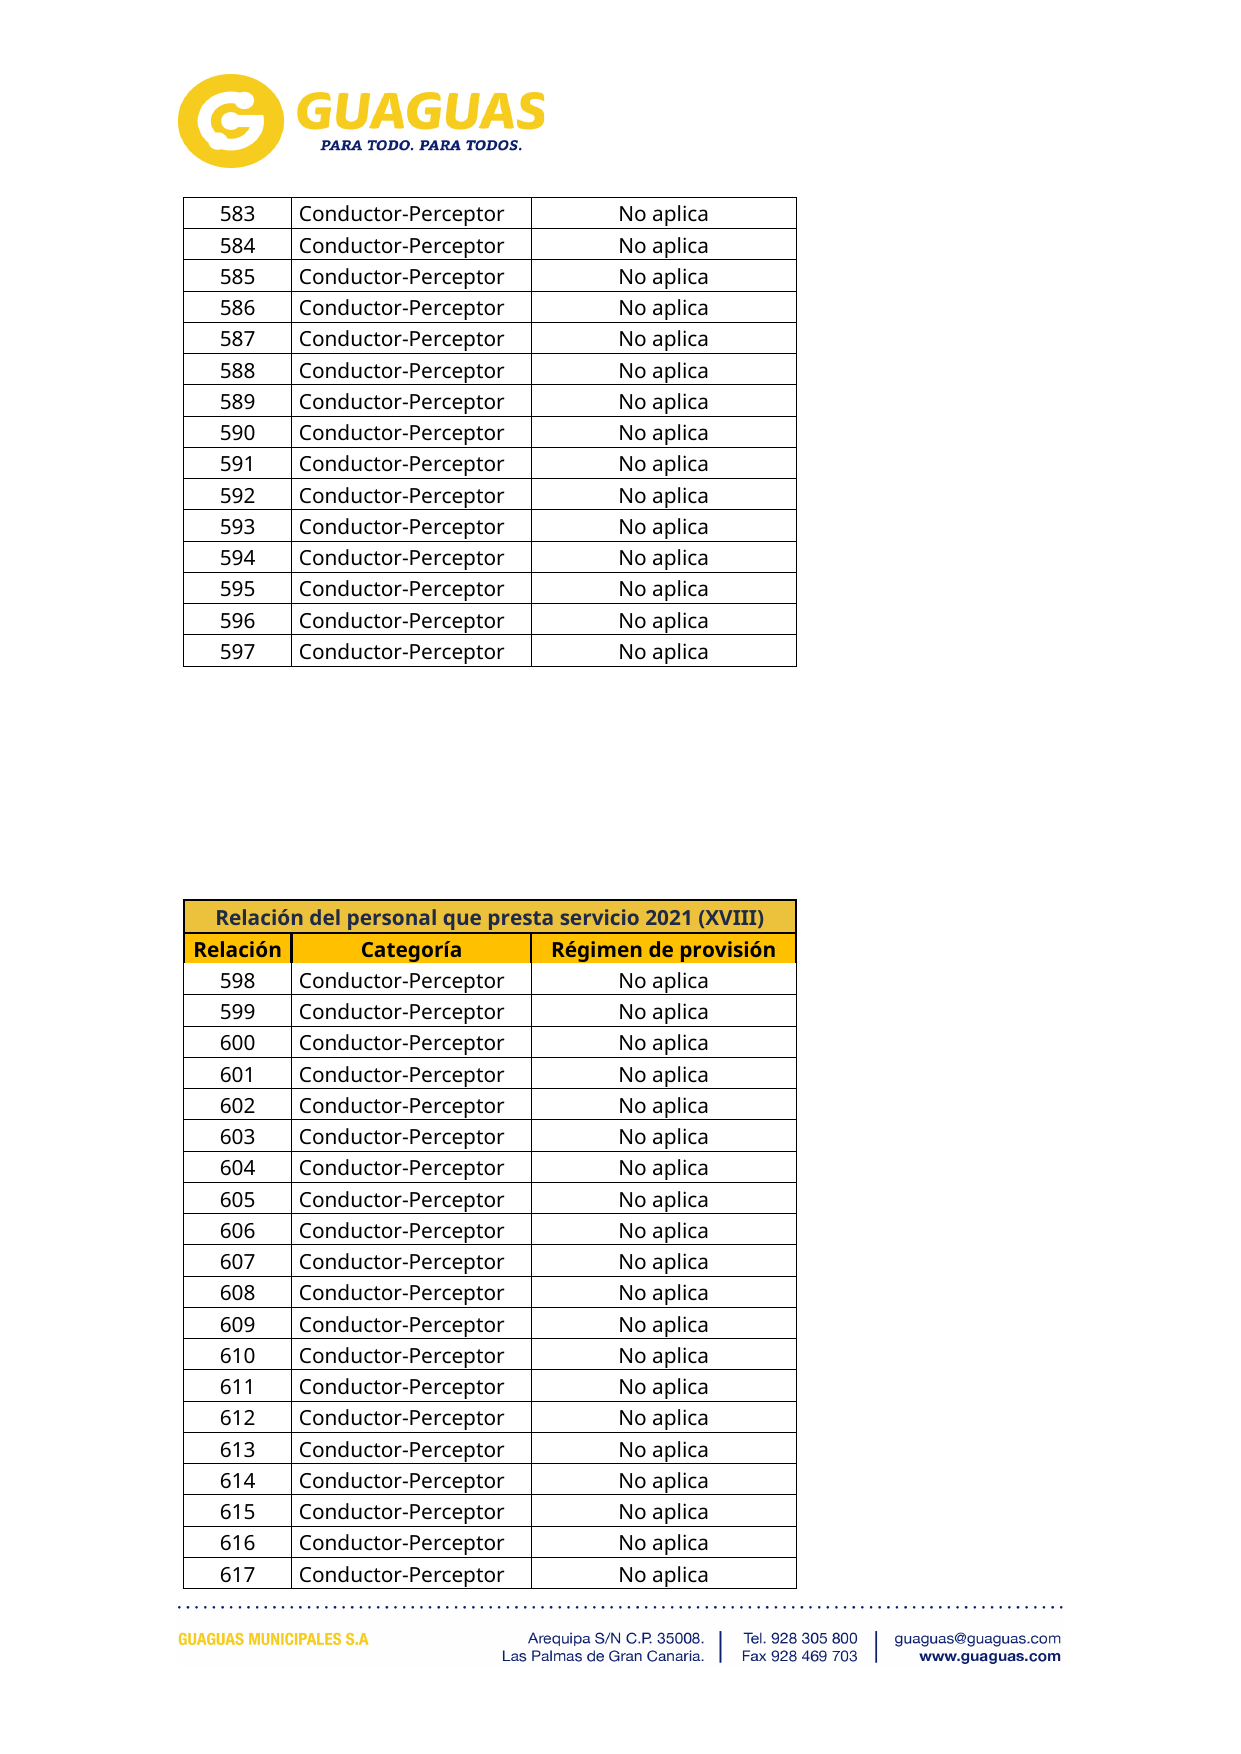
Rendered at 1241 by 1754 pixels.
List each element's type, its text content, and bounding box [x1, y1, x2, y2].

table_cell Conductor-Perceptor [292, 385, 531, 416]
table_cell No aplica [532, 995, 796, 1026]
table_cell No aplica [532, 1308, 796, 1338]
table_cell Relación [185, 934, 290, 963]
table_cell 615 [184, 1495, 291, 1526]
table_cell 611 [184, 1370, 291, 1401]
table_cell Conductor-Perceptor [292, 995, 531, 1026]
table_cell Conductor-Perceptor [292, 448, 531, 478]
table_cell No aplica [532, 417, 796, 447]
table_cell No aplica [532, 385, 796, 416]
table_cell No aplica [532, 323, 796, 353]
table_header Relación del personal que presta servicio 2021 (XVIII) [185, 901, 795, 932]
table_cell Conductor-Perceptor [292, 260, 531, 291]
table_cell Conductor-Perceptor [292, 229, 531, 259]
table_cell No aplica [532, 510, 796, 541]
table_cell 603 [184, 1120, 291, 1151]
table_cell 597 [184, 635, 291, 666]
table_cell 592 [184, 479, 291, 509]
table_cell Conductor-Perceptor [292, 1277, 531, 1307]
table_cell 612 [184, 1402, 291, 1432]
table_cell Conductor-Perceptor [292, 1527, 531, 1557]
table_cell 610 [184, 1339, 291, 1369]
table_cell Conductor-Perceptor [292, 1120, 531, 1151]
table_cell 593 [184, 510, 291, 541]
table_cell No aplica [532, 479, 796, 509]
table_cell Conductor-Perceptor [292, 604, 531, 634]
table_cell Conductor-Perceptor [292, 1152, 531, 1182]
table_cell 586 [184, 292, 291, 322]
table_cell Conductor-Perceptor [292, 510, 531, 541]
table_cell 600 [184, 1027, 291, 1057]
table_cell No aplica [532, 1058, 796, 1088]
table_cell No aplica [532, 1527, 796, 1557]
table_cell 614 [184, 1464, 291, 1494]
table_cell No aplica [532, 1402, 796, 1432]
table_cell 596 [184, 604, 291, 634]
table_cell Conductor-Perceptor [292, 1308, 531, 1338]
table_cell Conductor-Perceptor [292, 542, 531, 572]
table_cell No aplica [532, 1183, 796, 1213]
table_cell Conductor-Perceptor [292, 963, 531, 994]
table_cell Conductor-Perceptor [292, 573, 531, 603]
table_cell Conductor-Perceptor [292, 198, 531, 228]
table_cell No aplica [532, 1245, 796, 1276]
table_cell 617 [184, 1558, 291, 1588]
table_cell 588 [184, 354, 291, 384]
table_cell No aplica [532, 1214, 796, 1244]
table_cell Conductor-Perceptor [292, 323, 531, 353]
table_cell No aplica [532, 1370, 796, 1401]
table_cell No aplica [532, 1339, 796, 1369]
table_cell Conductor-Perceptor [292, 1370, 531, 1401]
table_cell 604 [184, 1152, 291, 1182]
table_cell No aplica [532, 292, 796, 322]
table_cell Régimen de provisión [532, 934, 795, 963]
table_cell Conductor-Perceptor [292, 1245, 531, 1276]
table_cell 583 [184, 198, 291, 228]
table_cell No aplica [532, 1120, 796, 1151]
table_cell Categoría [293, 934, 530, 963]
table_cell No aplica [532, 448, 796, 478]
table_cell No aplica [532, 1277, 796, 1307]
table_cell 613 [184, 1433, 291, 1463]
table_cell No aplica [532, 635, 796, 666]
table_cell Conductor-Perceptor [292, 1339, 531, 1369]
table_cell No aplica [532, 1464, 796, 1494]
table_cell 607 [184, 1245, 291, 1276]
table_cell No aplica [532, 963, 796, 994]
table_cell No aplica [532, 1558, 796, 1588]
table_cell 591 [184, 448, 291, 478]
table_cell Conductor-Perceptor [292, 1058, 531, 1088]
table_cell No aplica [532, 573, 796, 603]
table_cell Conductor-Perceptor [292, 1558, 531, 1588]
table_cell Conductor-Perceptor [292, 1495, 531, 1526]
table_cell Conductor-Perceptor [292, 1402, 531, 1432]
table_cell Conductor-Perceptor [292, 354, 531, 384]
table_cell Conductor-Perceptor [292, 635, 531, 666]
table_cell No aplica [532, 604, 796, 634]
table_cell Conductor-Perceptor [292, 1214, 531, 1244]
table_cell No aplica [532, 1027, 796, 1057]
table_cell 585 [184, 260, 291, 291]
table_cell No aplica [532, 354, 796, 384]
table_cell No aplica [532, 1433, 796, 1463]
table_cell Conductor-Perceptor [292, 479, 531, 509]
table_cell No aplica [532, 229, 796, 259]
table_cell 590 [184, 417, 291, 447]
table_cell 594 [184, 542, 291, 572]
table_cell 599 [184, 995, 291, 1026]
table_cell Conductor-Perceptor [292, 417, 531, 447]
table_cell 605 [184, 1183, 291, 1213]
table_cell 584 [184, 229, 291, 259]
table_cell 601 [184, 1058, 291, 1088]
table_cell No aplica [532, 260, 796, 291]
table_cell 616 [184, 1527, 291, 1557]
table_cell 602 [184, 1089, 291, 1119]
table_cell Conductor-Perceptor [292, 1464, 531, 1494]
table_cell No aplica [532, 1152, 796, 1182]
table_cell 587 [184, 323, 291, 353]
table_cell 609 [184, 1308, 291, 1338]
table_cell No aplica [532, 198, 796, 228]
table_cell 595 [184, 573, 291, 603]
table_cell No aplica [532, 542, 796, 572]
table_cell 608 [184, 1277, 291, 1307]
table_cell Conductor-Perceptor [292, 1433, 531, 1463]
table_cell No aplica [532, 1089, 796, 1119]
table_cell 606 [184, 1214, 291, 1244]
table_cell 598 [184, 963, 291, 994]
table_cell Conductor-Perceptor [292, 1089, 531, 1119]
table_cell No aplica [532, 1495, 796, 1526]
table_cell Conductor-Perceptor [292, 1183, 531, 1213]
table_cell 589 [184, 385, 291, 416]
table_cell Conductor-Perceptor [292, 1027, 531, 1057]
table_cell Conductor-Perceptor [292, 292, 531, 322]
